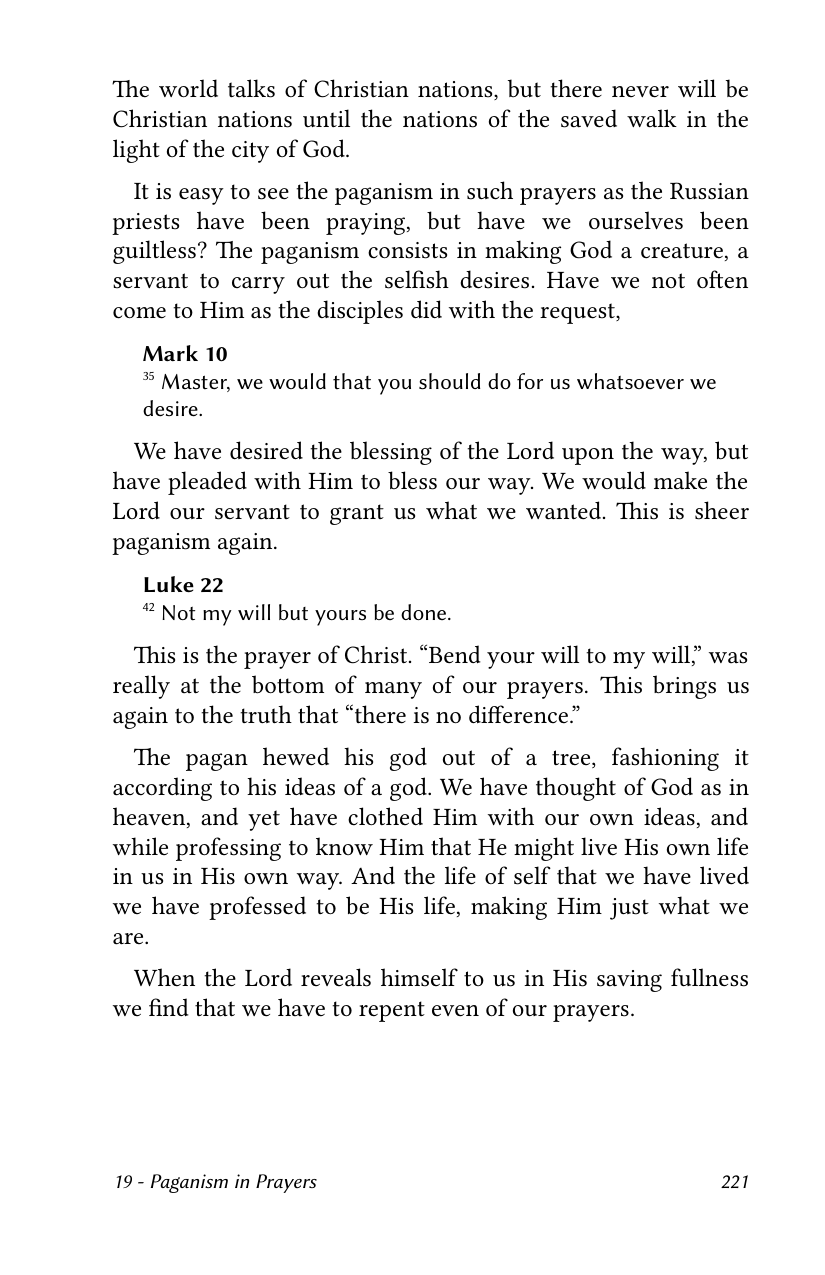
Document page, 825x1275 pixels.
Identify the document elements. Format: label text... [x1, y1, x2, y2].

text It is easy to see the paganism in such prayers as the Russian priests have been praying, but have we ourselves been guiltless? The paganism consists in making God a creature, a servant to carry out the selfish desires. Have we not often come to Him as the disciples did with the request, [112, 177, 750, 325]
text The pagan hewed his god out of a tree, fashioning it according to his ideas of a god. We have thought of God as in heaven, and yet have clothed Him with our own ideas, and while professing to know Him that He might live His own life in us in His own way. And the life of self that we have lived we have professed to be His life, making Him just what we are. [112, 743, 750, 951]
text 42 Not my will but yours be done. [142, 599, 720, 626]
text When the Lord reveals himself to us in His saving fullness we find that we have to repent even of our prayers. [112, 964, 750, 1023]
text 35 Master, we would that you should do for us whatsoever we desire. [142, 369, 720, 422]
text Luke 22 [142, 572, 750, 598]
text This is the prayer of Christ. “Bend your will to my will,” was really at the bottom of many of our prayers. This brings us again to the truth that “there is no difference.” [112, 641, 750, 729]
text We have desired the blessing of the Lord upon the way, but have pleaded with Him to bless our way. We would make the Lord our servant to grant us what we wanted. This is sheer paganism again. [112, 437, 750, 555]
text Mark 10 [142, 341, 750, 367]
text The world talks of Christian nations, but there never will be Christian nations until the nations of the saved walk in the light of the city of God. [112, 75, 750, 163]
